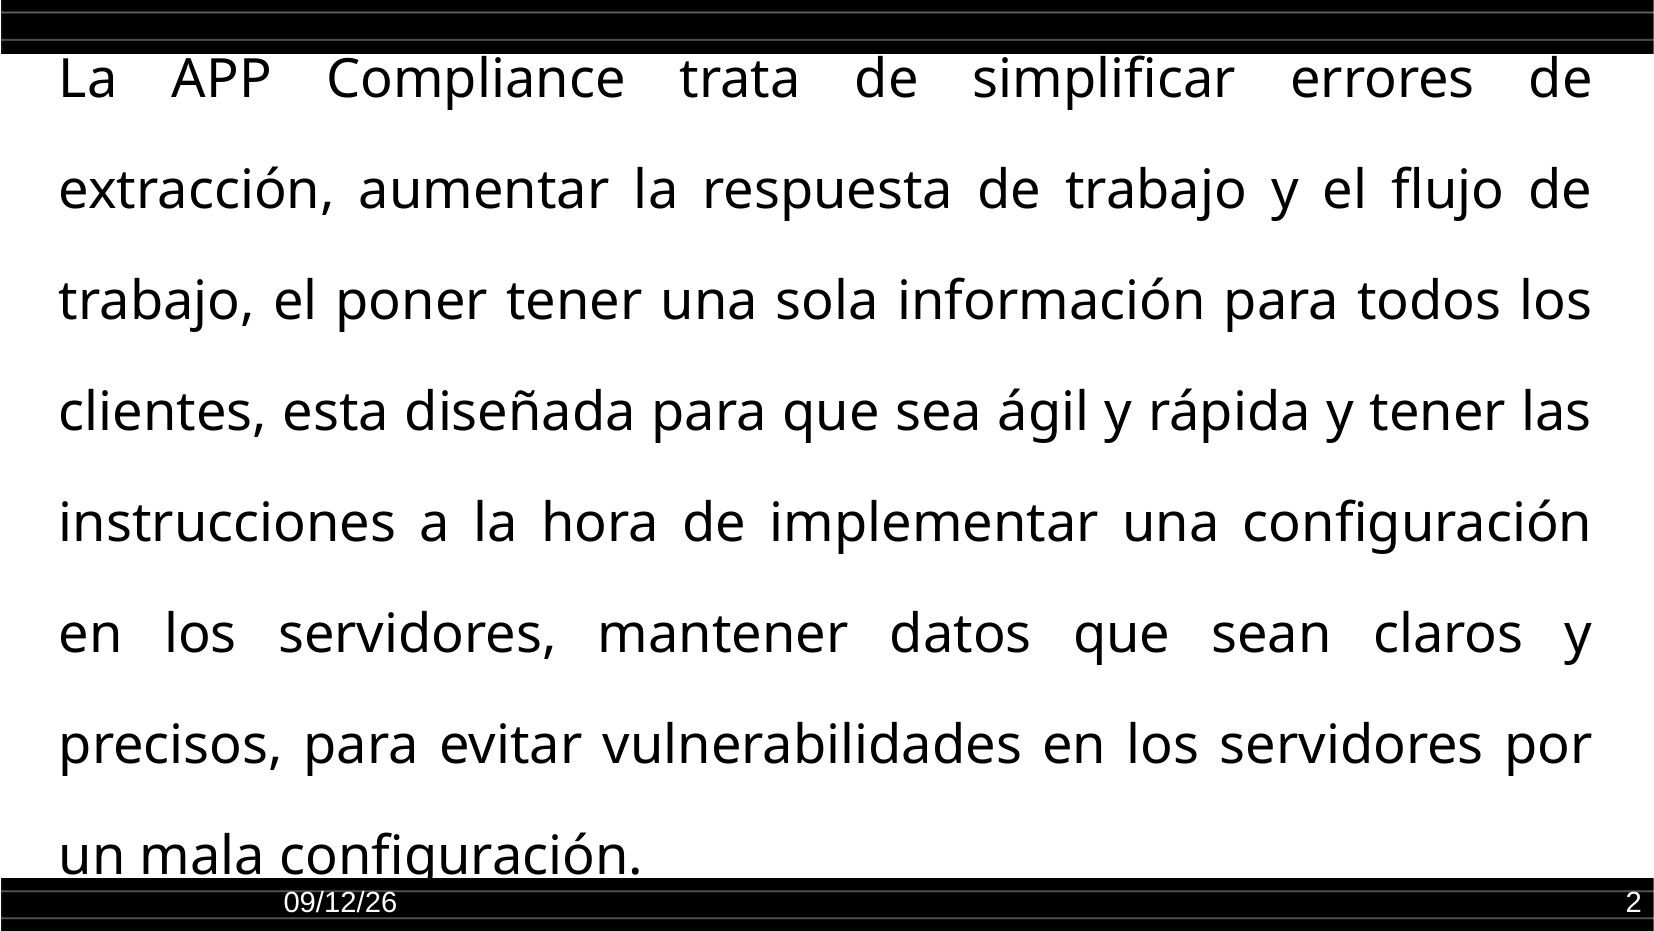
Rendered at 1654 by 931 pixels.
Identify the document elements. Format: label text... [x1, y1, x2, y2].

picture [1, 0, 1654, 54]
subtitle La APP Compliance trata de simplificar errores de extracción, aumentar la respuesta de trabajo y el flujo de trabajo, el poner tener una sola información para todos los clientes, esta diseñada para que sea ágil y rápida y tener las instrucciones a la hora de implementar una configuración en los servidores, mantener datos que sean claros y precisos, para evitar vulnerabilidades en los servidores por un mala configuración. [59, 38, 1595, 856]
picture [1, 878, 1654, 931]
